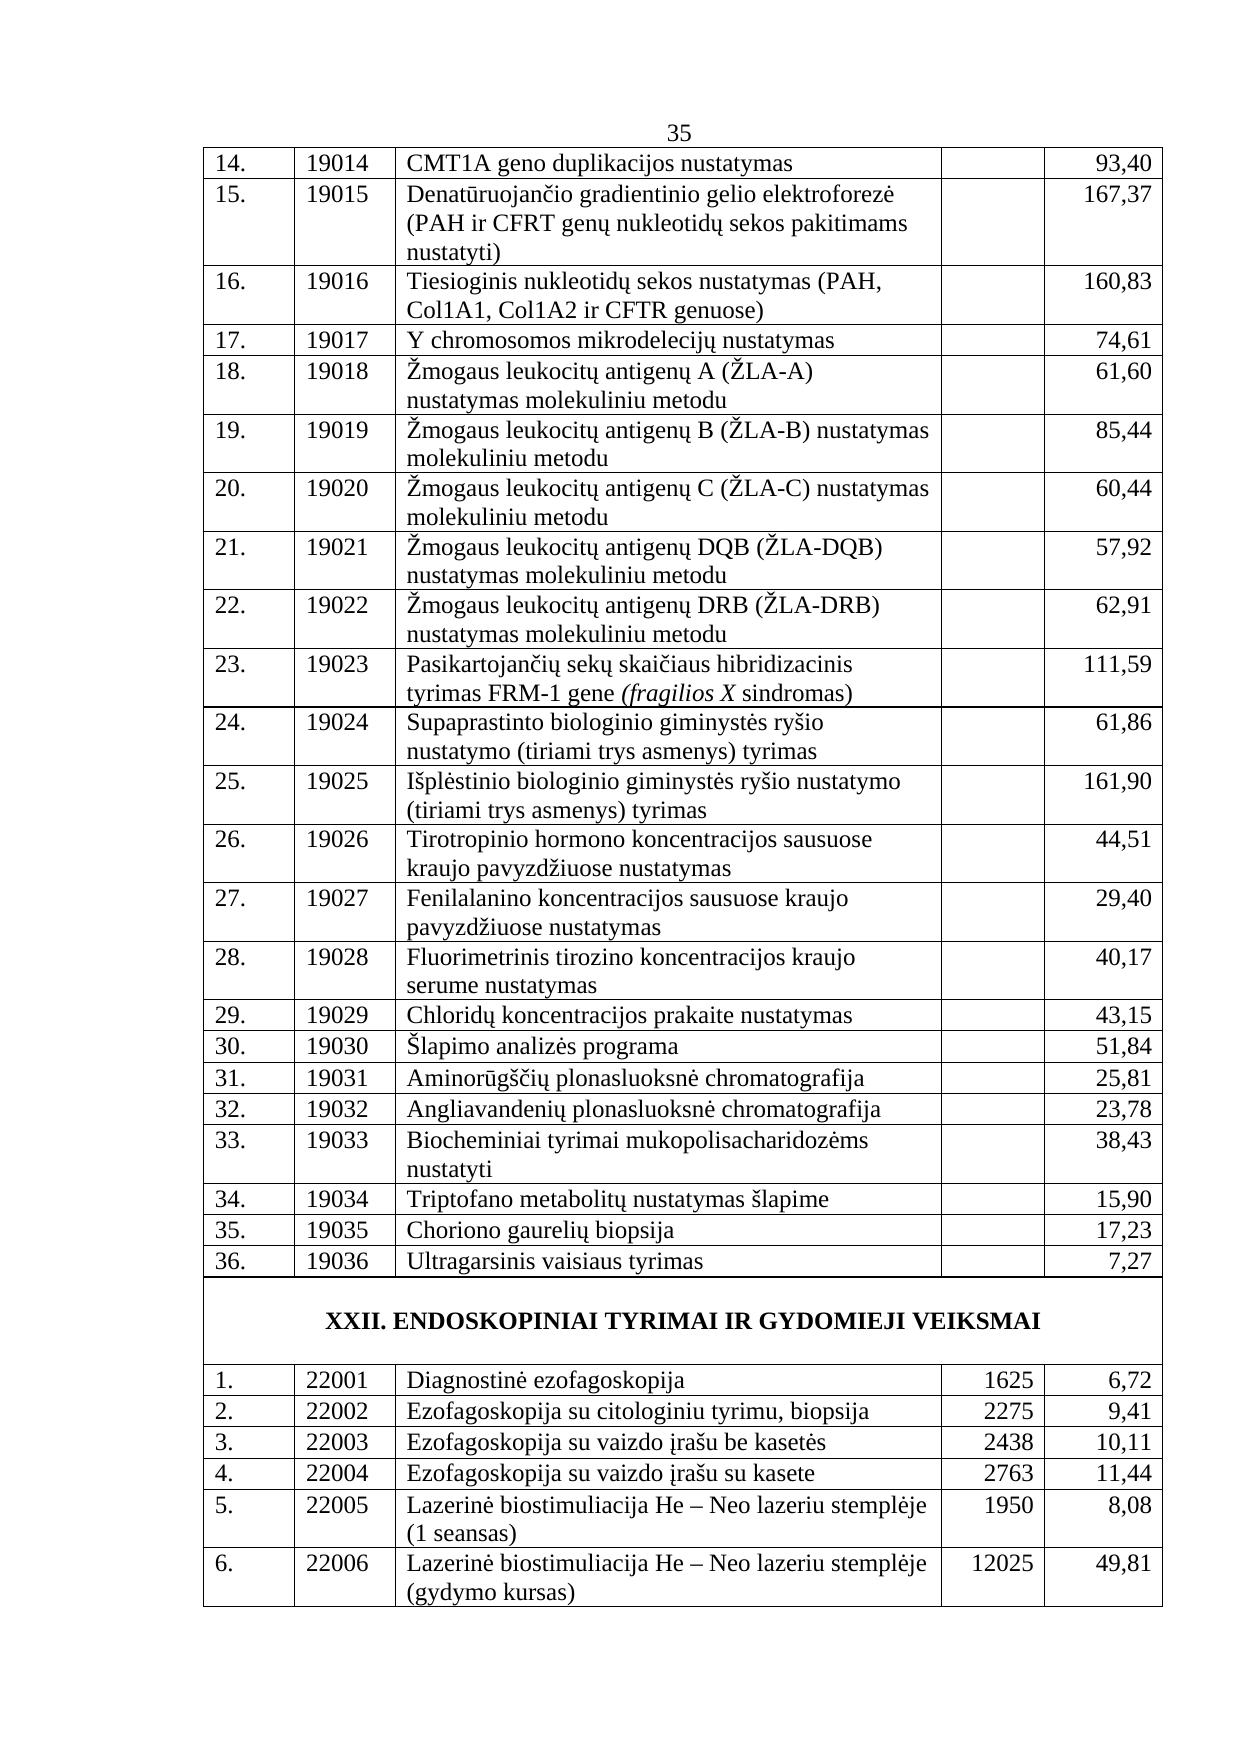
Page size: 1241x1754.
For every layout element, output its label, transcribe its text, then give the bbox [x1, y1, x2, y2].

table_cell Choriono gaurelių biopsija [396, 1215, 941, 1245]
table_cell 19029 [295, 1000, 395, 1030]
table_cell 49,81 [1045, 1548, 1162, 1606]
table_cell 19024 [295, 708, 395, 765]
table_cell [942, 1184, 1044, 1214]
table_cell [1163, 531, 1240, 589]
table_cell [942, 708, 1044, 765]
table_cell 2. [204, 1396, 294, 1426]
table_cell Tirotropinio hormono koncentracijos sausuose kraujo pavyzdžiuose nustatymas [396, 825, 941, 882]
table_cell 19019 [295, 415, 395, 472]
table_cell 22. [204, 590, 294, 648]
table_cell [1163, 414, 1240, 472]
table_cell 61,86 [1045, 708, 1162, 765]
table_cell Tiesioginis nukleotidų sekos nustatymas (PAH, Col1A1, Col1A2 ir CFTR genuose) [396, 266, 941, 324]
table_cell 19025 [295, 766, 395, 823]
table_cell 29. [204, 1000, 294, 1030]
table_cell [1163, 355, 1240, 414]
table_cell 111,59 [1045, 649, 1162, 706]
table_cell 17,23 [1045, 1215, 1162, 1245]
table_cell 25. [204, 766, 294, 823]
table_cell Fluorimetrinis tirozino koncentracijos kraujo serume nustatymas [396, 942, 941, 999]
table_cell 19015 [295, 179, 395, 265]
table_cell 11,44 [1045, 1459, 1162, 1489]
table_cell Angliavandenių plonasluoksnė chromatografija [396, 1094, 941, 1124]
table_cell 19023 [295, 649, 395, 706]
table_cell 23. [204, 649, 294, 706]
table_cell [942, 473, 1044, 531]
table_cell [1163, 178, 1240, 265]
table_cell 20. [204, 473, 294, 531]
table_cell Ezofagoskopija su vaizdo įrašu su kasete [396, 1459, 941, 1489]
table_cell 19036 [295, 1246, 395, 1276]
table_cell [942, 1125, 1044, 1183]
table_cell 40,17 [1045, 942, 1162, 999]
table_cell 30. [204, 1031, 294, 1062]
table_cell 6,72 [1045, 1365, 1162, 1395]
table_cell [942, 1031, 1044, 1062]
table_cell [1163, 1093, 1240, 1124]
table_cell [1163, 1364, 1240, 1395]
table_cell XXII. ENDOSKOPINIAI TYRIMAI IR GYDOMIEJI VEIKSMAI [204, 1278, 1162, 1364]
table_cell 2763 [942, 1459, 1044, 1489]
table_cell [942, 1215, 1044, 1245]
table_cell 19018 [295, 356, 395, 414]
table_cell [1163, 1489, 1240, 1547]
table_cell 25,81 [1045, 1063, 1162, 1093]
table_cell [942, 1063, 1044, 1093]
table_cell [1163, 882, 1240, 941]
table_cell [1163, 265, 1240, 324]
table_cell Denatūruojančio gradientinio gelio elektroforezė (PAH ir CFRT genų nukleotidų sekos pakitimams nustatyti) [396, 179, 941, 265]
table_cell 1. [204, 1365, 294, 1395]
table_cell 19030 [295, 1031, 395, 1062]
table_cell 38,43 [1045, 1125, 1162, 1183]
table_cell [1163, 1276, 1240, 1364]
table_cell Y chromosomos mikrodelecijų nustatymas [396, 325, 941, 355]
table_cell [942, 825, 1044, 882]
table_cell 19020 [295, 473, 395, 531]
table_cell [1163, 1458, 1240, 1489]
table_cell 15. [204, 179, 294, 265]
table_cell 19021 [295, 532, 395, 589]
table_cell [1163, 824, 1240, 882]
table_cell [1163, 1245, 1240, 1276]
table_cell 19026 [295, 825, 395, 882]
table_cell 22001 [295, 1365, 395, 1395]
table_cell 17. [204, 325, 294, 355]
table_cell Išplėstinio biologinio giminystės ryšio nustatymo (tiriami trys asmenys) tyrimas [396, 766, 941, 823]
table_cell 19032 [295, 1094, 395, 1124]
table_cell 7,27 [1045, 1246, 1162, 1276]
table_cell 167,37 [1045, 179, 1162, 265]
table_cell [1163, 941, 1240, 999]
table_cell [1163, 147, 1240, 178]
table_cell 19035 [295, 1215, 395, 1245]
table_cell 74,61 [1045, 325, 1162, 355]
table_cell [1163, 765, 1240, 823]
table_cell 22004 [295, 1459, 395, 1489]
table_cell 15,90 [1045, 1184, 1162, 1214]
table_cell [1163, 999, 1240, 1030]
table_cell Chloridų koncentracijos prakaite nustatymas [396, 1000, 941, 1030]
table_cell [942, 356, 1044, 414]
table_cell [1163, 648, 1240, 706]
table_cell [1163, 589, 1240, 648]
table_cell [942, 148, 1044, 178]
table_cell 22003 [295, 1427, 395, 1457]
table_cell 14. [204, 148, 294, 178]
table_cell 34. [204, 1184, 294, 1214]
table_cell 19016 [295, 266, 395, 324]
table_cell 28. [204, 942, 294, 999]
table_cell [1163, 706, 1240, 765]
table_cell 19014 [295, 148, 395, 178]
table_cell 1625 [942, 1365, 1044, 1395]
table_cell Aminorūgščių plonasluoksnė chromatografija [396, 1063, 941, 1093]
table_cell 27. [204, 883, 294, 941]
table_cell 3. [204, 1427, 294, 1457]
table_cell 21. [204, 532, 294, 589]
table_cell CMT1A geno duplikacijos nustatymas [396, 148, 941, 178]
table_cell [942, 325, 1044, 355]
table_cell 24. [204, 708, 294, 765]
table_cell 29,40 [1045, 883, 1162, 941]
table_cell [1163, 1124, 1240, 1183]
table_cell 6. [204, 1548, 294, 1606]
table_cell Žmogaus leukocitų antigenų DRB (ŽLA-DRB) nustatymas molekuliniu metodu [396, 590, 941, 648]
table_cell 4. [204, 1459, 294, 1489]
table_cell 9,41 [1045, 1396, 1162, 1426]
table_cell 19. [204, 415, 294, 472]
table_cell Fenilalanino koncentracijos sausuose kraujo pavyzdžiuose nustatymas [396, 883, 941, 941]
table_cell Ezofagoskopija su citologiniu tyrimu, biopsija [396, 1396, 941, 1426]
table_cell 57,92 [1045, 532, 1162, 589]
table_cell 61,60 [1045, 356, 1162, 414]
table_cell [1163, 324, 1240, 355]
table_cell 51,84 [1045, 1031, 1162, 1062]
table_cell 19028 [295, 942, 395, 999]
table_cell [1163, 1547, 1240, 1606]
table_cell 16. [204, 266, 294, 324]
table_cell [1163, 1062, 1240, 1093]
table_cell Lazerinė biostimuliacija He – Neo lazeriu stemplėje (gydymo kursas) [396, 1548, 941, 1606]
table_cell 31. [204, 1063, 294, 1093]
table_cell Supaprastinto biologinio giminystės ryšio nustatymo (tiriami trys asmenys) tyrimas [396, 708, 941, 765]
table_cell 22006 [295, 1548, 395, 1606]
table_cell [942, 415, 1044, 472]
table_cell [1163, 1395, 1240, 1426]
table_cell 19033 [295, 1125, 395, 1183]
table_cell 22002 [295, 1396, 395, 1426]
table_cell 44,51 [1045, 825, 1162, 882]
table_cell [942, 179, 1044, 265]
table_cell 43,15 [1045, 1000, 1162, 1030]
table_cell 10,11 [1045, 1427, 1162, 1457]
table_cell 8,08 [1045, 1490, 1162, 1547]
table_cell Žmogaus leukocitų antigenų DQB (ŽLA-DQB) nustatymas molekuliniu metodu [396, 532, 941, 589]
table_cell [942, 883, 1044, 941]
table_cell 26. [204, 825, 294, 882]
table_cell 18. [204, 356, 294, 414]
table_cell Žmogaus leukocitų antigenų A (ŽLA-A) nustatymas molekuliniu metodu [396, 356, 941, 414]
table_cell [1163, 472, 1240, 531]
table_cell 5. [204, 1490, 294, 1547]
table_cell [942, 766, 1044, 823]
table_cell [942, 649, 1044, 706]
table_cell [942, 942, 1044, 999]
table_cell 2438 [942, 1427, 1044, 1457]
table_cell 19027 [295, 883, 395, 941]
table_cell 19017 [295, 325, 395, 355]
table_cell Diagnostinė ezofagoskopija [396, 1365, 941, 1395]
table_cell 1950 [942, 1490, 1044, 1547]
table_cell Biocheminiai tyrimai mukopolisacharidozėms nustatyti [396, 1125, 941, 1183]
table_cell 23,78 [1045, 1094, 1162, 1124]
table_cell Ultragarsinis vaisiaus tyrimas [396, 1246, 941, 1276]
table_cell 2275 [942, 1396, 1044, 1426]
table_cell [942, 266, 1044, 324]
table_cell [942, 1000, 1044, 1030]
table_cell Lazerinė biostimuliacija He – Neo lazeriu stemplėje (1 seansas) [396, 1490, 941, 1547]
table_cell 33. [204, 1125, 294, 1183]
table_cell 36. [204, 1246, 294, 1276]
table_cell Ezofagoskopija su vaizdo įrašu be kasetės [396, 1427, 941, 1457]
table_cell [1163, 1214, 1240, 1245]
table_cell [942, 590, 1044, 648]
table_cell 35. [204, 1215, 294, 1245]
table_cell [942, 1246, 1044, 1276]
table_cell Triptofano metabolitų nustatymas šlapime [396, 1184, 941, 1214]
table_cell [1163, 1183, 1240, 1214]
table_cell [942, 532, 1044, 589]
table_cell 60,44 [1045, 473, 1162, 531]
table_cell 22005 [295, 1490, 395, 1547]
table_cell 19034 [295, 1184, 395, 1214]
table_cell 62,91 [1045, 590, 1162, 648]
table_cell Pasikartojančių sekų skaičiaus hibridizacinis tyrimas FRM-1 gene (fragilios X sindromas) [396, 649, 941, 706]
table_cell [942, 1094, 1044, 1124]
table_cell 85,44 [1045, 415, 1162, 472]
table_cell 160,83 [1045, 266, 1162, 324]
table_cell 12025 [942, 1548, 1044, 1606]
table_cell 19022 [295, 590, 395, 648]
table_cell [1163, 1030, 1240, 1062]
table_cell 19031 [295, 1063, 395, 1093]
table_cell Šlapimo analizės programa [396, 1031, 941, 1062]
table_cell 161,90 [1045, 766, 1162, 823]
table_cell 32. [204, 1094, 294, 1124]
table_cell 93,40 [1045, 148, 1162, 178]
table_cell Žmogaus leukocitų antigenų C (ŽLA-C) nustatymas molekuliniu metodu [396, 473, 941, 531]
table_cell Žmogaus leukocitų antigenų B (ŽLA-B) nustatymas molekuliniu metodu [396, 415, 941, 472]
table_cell [1163, 1426, 1240, 1457]
